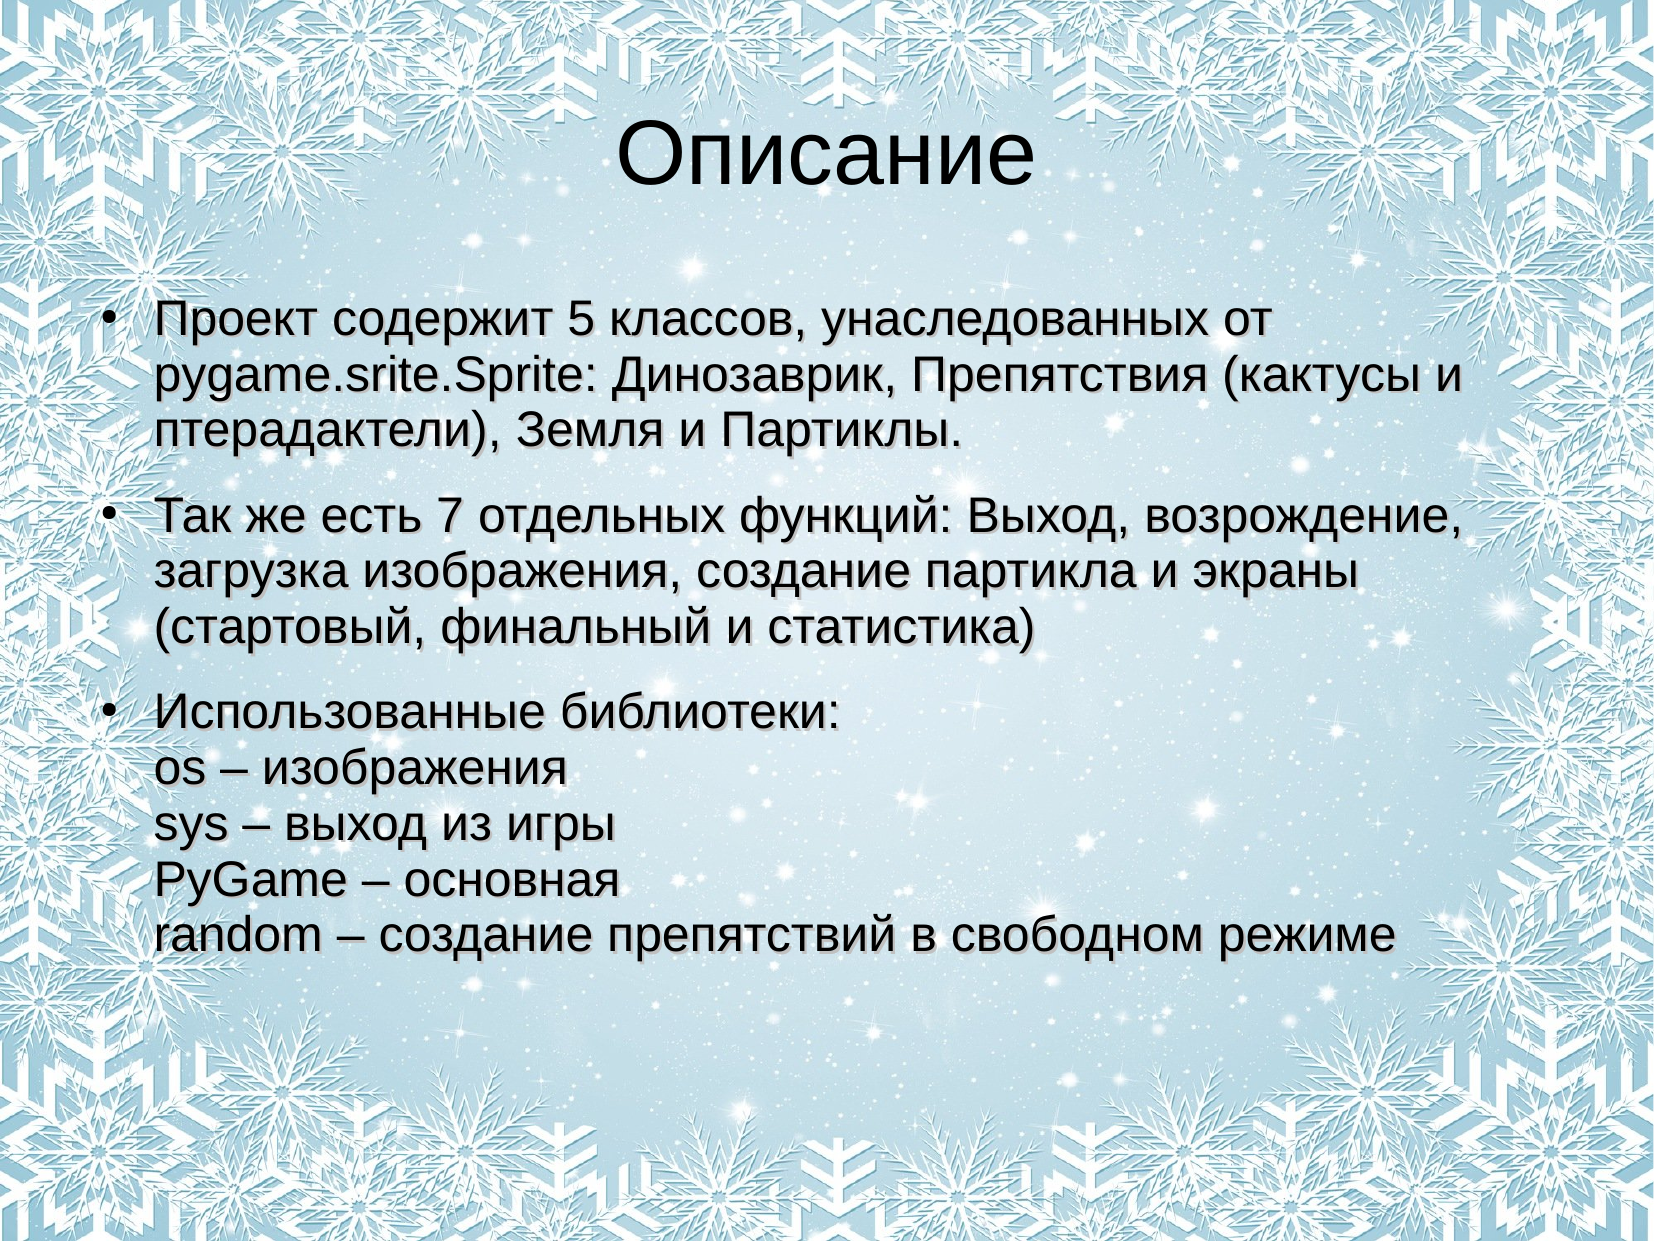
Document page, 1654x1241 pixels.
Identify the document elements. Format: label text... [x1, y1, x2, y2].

list Проект содержит 5 классов, унаследованных от pygame.srite.Sprite: Динозаврик, Препятствия (кактусы и птерадактели), Земля и Партиклы. Так же есть 7 отдельных функций: Выход, возрождение, загрузка изображения, создание партикла и экраны (стартовый, финальный и статистика) Использованные библиотеки: os – изображения sys – выход из игры PyGame – основная random – создание препятствий в свободном режиме [82, 290, 1571, 1109]
picture [0, 0, 1654, 1241]
title Описание [82, 49, 1571, 257]
